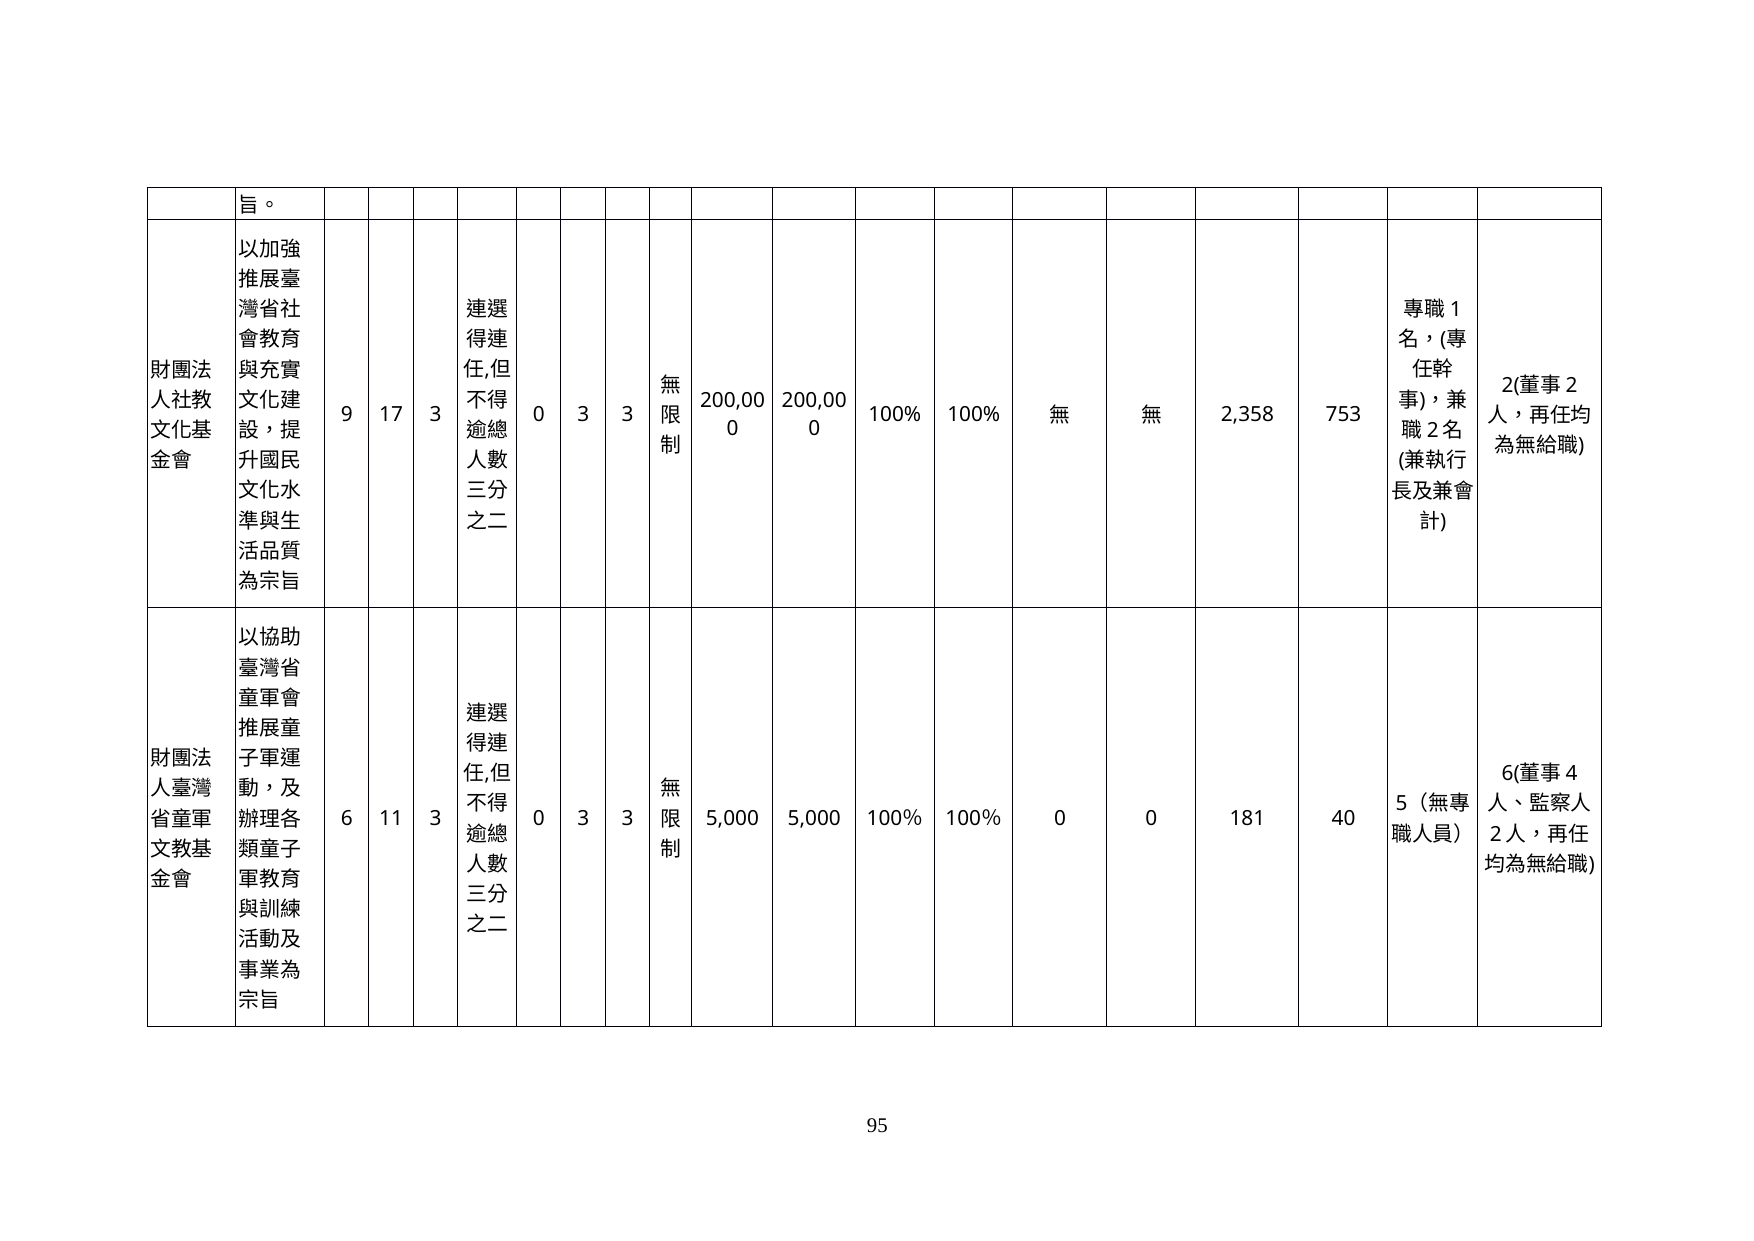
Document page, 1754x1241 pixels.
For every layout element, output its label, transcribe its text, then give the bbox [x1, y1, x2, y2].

table_cell 40 [1299, 608, 1387, 1026]
table_cell [369, 188, 413, 218]
table_cell [856, 188, 934, 218]
table_cell 181 [1196, 608, 1298, 1026]
table_cell 100% [856, 220, 934, 607]
table_cell 17 [369, 220, 413, 607]
table_cell 0 [517, 220, 560, 607]
table_cell 100％ [935, 608, 1012, 1026]
table_cell 3 [561, 220, 605, 607]
table_cell [414, 188, 457, 218]
table_cell [148, 188, 235, 218]
table_cell 2,358 [1196, 220, 1298, 607]
table_cell [1013, 188, 1106, 218]
table_cell 200,000 [692, 220, 772, 607]
table_cell 旨。 [236, 188, 324, 218]
table_cell 200,000 [773, 220, 855, 607]
table_cell [1388, 188, 1477, 218]
table_cell 3 [606, 220, 649, 607]
table_cell 無限制 [650, 608, 691, 1026]
table_cell 5,000 [692, 608, 772, 1026]
table_cell 6 [325, 608, 368, 1026]
table_cell 無 [1107, 220, 1195, 607]
table_cell 0 [1013, 608, 1106, 1026]
table_cell [773, 188, 855, 218]
table_cell 3 [414, 608, 457, 1026]
table_cell 3 [606, 608, 649, 1026]
table_cell 100% [935, 220, 1012, 607]
table_cell 連選得連任,但不得逾總人數三分之二 [458, 608, 516, 1026]
table_cell 11 [369, 608, 413, 1026]
table_cell [561, 188, 605, 218]
table_cell 753 [1299, 220, 1387, 607]
table_cell 100％ [856, 608, 934, 1026]
table_cell 以協助臺灣省童軍會推展童子軍運動，及辦理各類童子軍教育與訓練活動及事業為宗旨 [236, 608, 324, 1026]
table_cell [1299, 188, 1387, 218]
table_cell 財團法人社教文化基金會 [148, 220, 235, 607]
table_cell [606, 188, 649, 218]
table_cell [458, 188, 516, 218]
table_cell 無 [1013, 220, 1106, 607]
table_cell 6(董事4人、監察人2人，再任均為無給職) [1478, 608, 1601, 1026]
table_cell 2(董事2人，再任均為無給職) [1478, 220, 1601, 607]
table_cell 0 [517, 608, 560, 1026]
table_cell [935, 188, 1012, 218]
table_cell 連選得連任,但不得逾總人數三分之二 [458, 220, 516, 607]
table_cell [1478, 188, 1601, 218]
table_cell 3 [414, 220, 457, 607]
table_cell 9 [325, 220, 368, 607]
table_cell 3 [561, 608, 605, 1026]
table_cell 以加強推展臺灣省社會教育與充實文化建設，提升國民文化水準與生活品質為宗旨 [236, 220, 324, 607]
table_cell [325, 188, 368, 218]
table_cell [650, 188, 691, 218]
table_cell 5,000 [773, 608, 855, 1026]
table_cell 5（無專職人員） [1388, 608, 1477, 1026]
table_cell [517, 188, 560, 218]
table_cell [1196, 188, 1298, 218]
table_cell 財團法人臺灣省童軍文教基金會 [148, 608, 235, 1026]
table_cell [692, 188, 772, 218]
table_cell 專職1名，(專任幹事)，兼職2名(兼執行長及兼會計) [1388, 220, 1477, 607]
table_cell 0 [1107, 608, 1195, 1026]
table_cell 無限制 [650, 220, 691, 607]
table_cell [1107, 188, 1195, 218]
